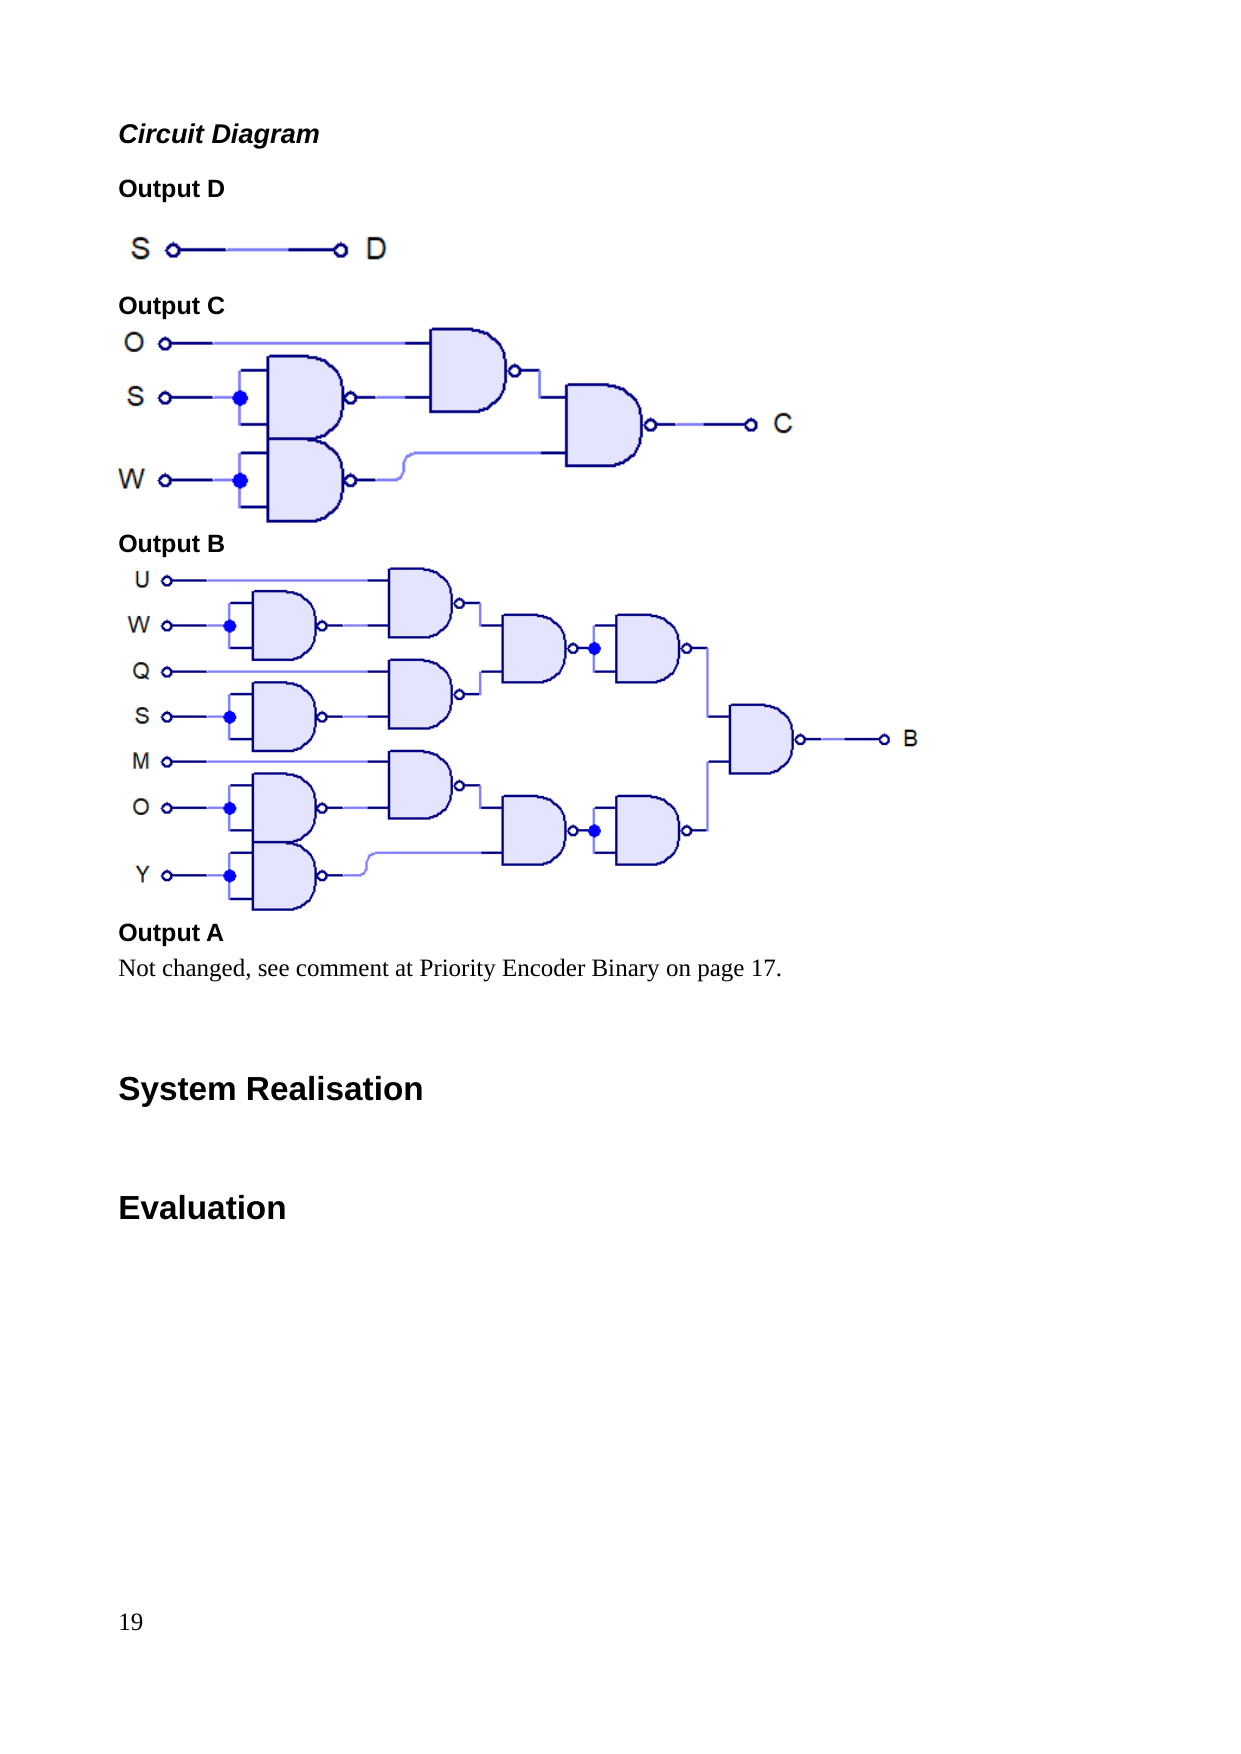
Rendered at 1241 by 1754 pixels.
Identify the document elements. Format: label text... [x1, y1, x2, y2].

picture [118, 209, 414, 291]
subtitle System Realisation [118, 1069, 1122, 1107]
subtitle Circuit Diagram [118, 118, 1122, 149]
text Not changed, see comment at Priority Encoder Binary on page 17. [118, 953, 1122, 982]
picture [118, 325, 803, 530]
subtitle Output B [118, 530, 1122, 558]
picture [118, 564, 923, 918]
subtitle Output C [118, 291, 1122, 319]
subtitle Evaluation [118, 1188, 1122, 1227]
subtitle Output A [118, 918, 1122, 947]
subtitle Output D [118, 174, 1122, 203]
